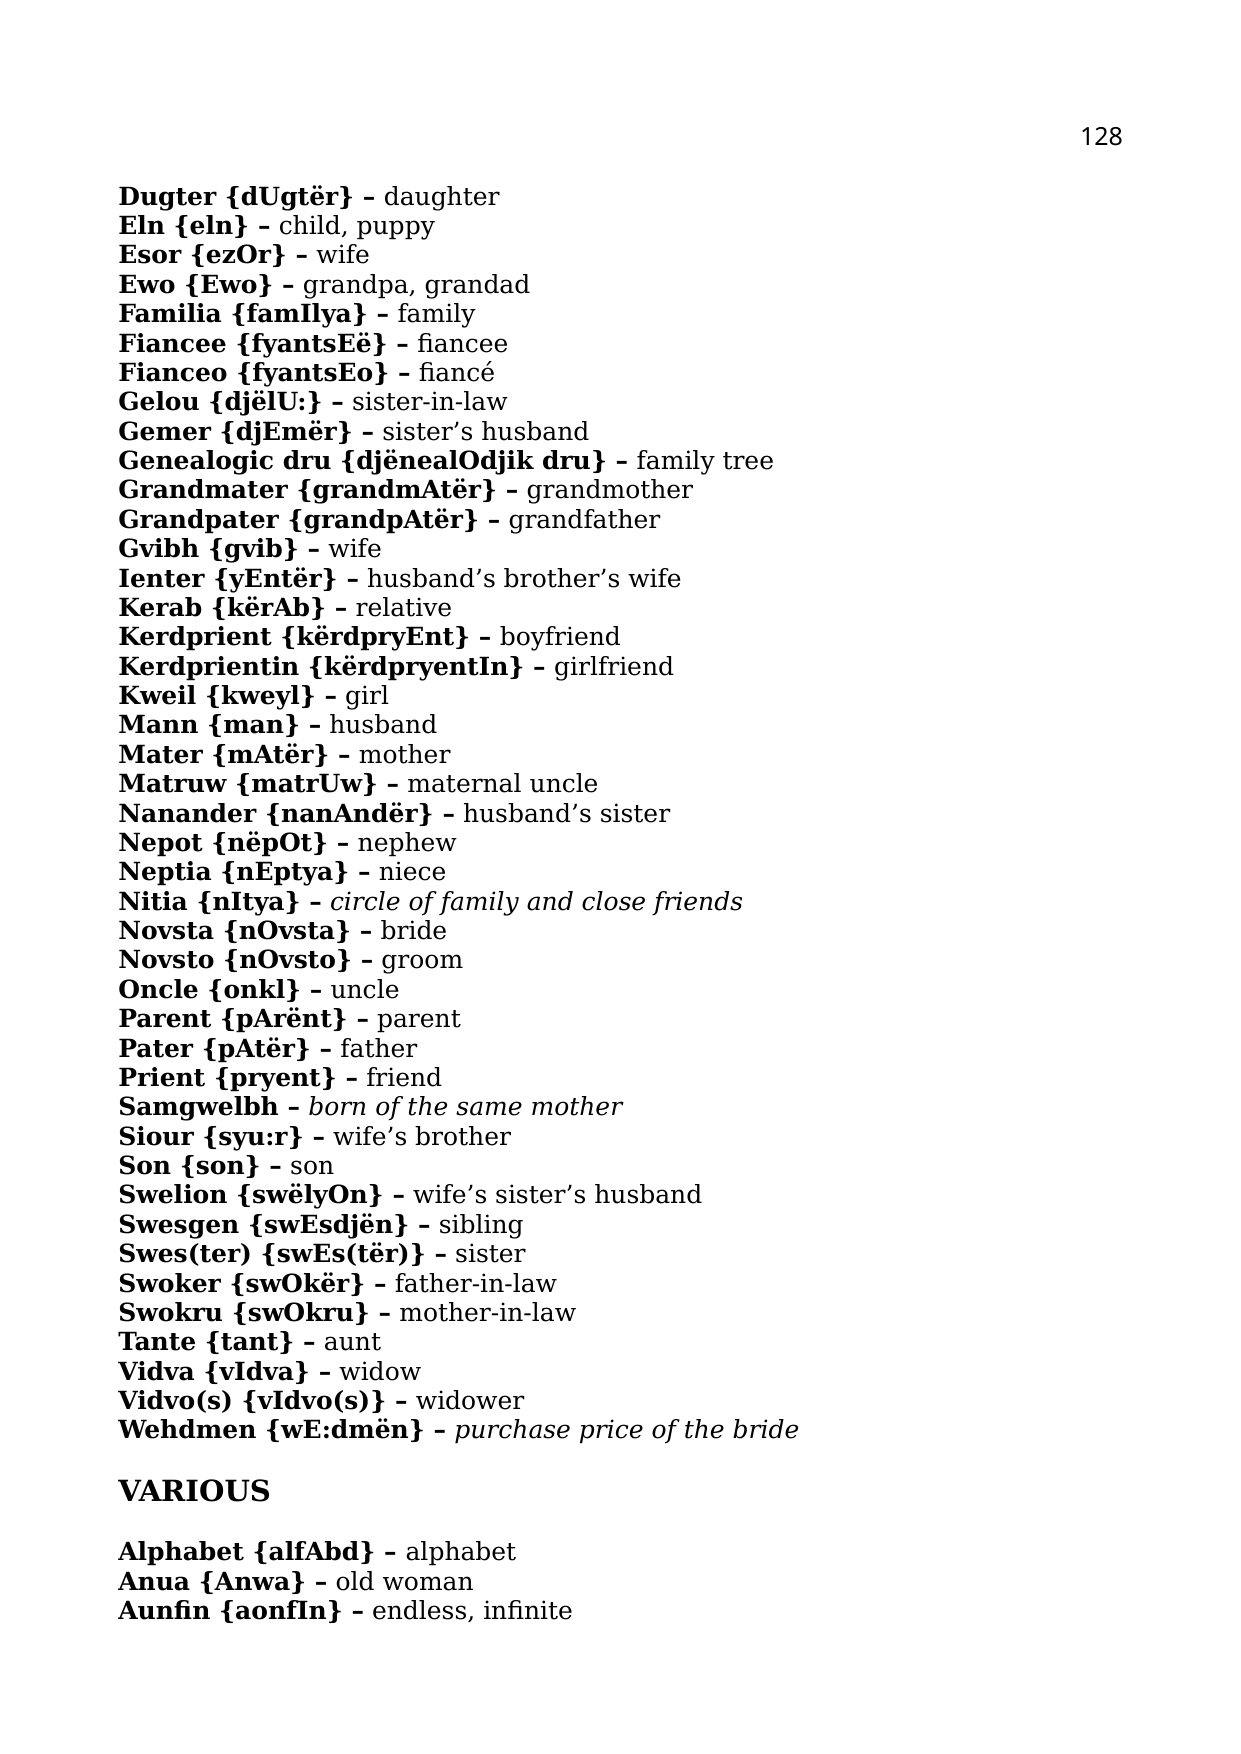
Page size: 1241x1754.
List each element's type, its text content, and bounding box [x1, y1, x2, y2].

text Ewo {Ewo} – grandpa, grandad [118, 270, 1123, 299]
text Swes(ter) {swEs(tër)} – sister [118, 1239, 1123, 1268]
text Son {son} – son [118, 1151, 1123, 1180]
text Tante {tant} – aunt [118, 1327, 1123, 1357]
text Grandpater {grandpAtër} – grandfather [118, 505, 1123, 534]
text Oncle {onkl} – uncle [118, 975, 1123, 1004]
text Genealogic dru {djënealOdjik dru} – family tree [118, 446, 1123, 475]
text Ienter {yEntër} – husband’s brother’s wife [118, 563, 1123, 593]
text Mater {mAtër} – mother [118, 740, 1123, 769]
text Kweil {kweyl} – girl [118, 681, 1123, 710]
text Gemer {djEmër} – sister’s husband [118, 417, 1123, 446]
text Siour {syu:r} – wife’s brother [118, 1122, 1123, 1151]
text Swesgen {swEsdjën} – sibling [118, 1210, 1123, 1239]
text Swoker {swOkër} – father-in-law [118, 1268, 1123, 1298]
text Fianceo {fyantsEo} – fiancé [118, 358, 1123, 387]
text Alphabet {alfAbd} – alphabet [118, 1537, 1123, 1567]
text Gelou {djëlU:} – sister-in-law [118, 387, 1123, 417]
text Pater {pAtër} – father [118, 1033, 1123, 1063]
text Aunfin {aonfIn} – endless, infinite [118, 1596, 1123, 1626]
text Gvibh {gvib} – wife [118, 534, 1123, 563]
text Vidvo(s) {vIdvo(s)} – widower [118, 1386, 1123, 1415]
text Mann {man} – husband [118, 710, 1123, 740]
text Kerdprientin {kërdpryentIn} – girlfriend [118, 652, 1123, 681]
text Parent {pArënt} – parent [118, 1004, 1123, 1033]
text Kerdprient {kërdpryEnt} – boyfriend [118, 622, 1123, 652]
text Matruw {matrUw} – maternal uncle [118, 769, 1123, 798]
text Eln {eln} – child, puppy [118, 211, 1123, 240]
text Vidva {vIdva} – widow [118, 1357, 1123, 1386]
text Swelion {swëlyOn} – wife’s sister’s husband [118, 1180, 1123, 1210]
text Nanander {nanAndër} – husband’s sister [118, 798, 1123, 828]
text Familia {famIlya} – family [118, 299, 1123, 328]
text Neptia {nEptya} – niece [118, 857, 1123, 887]
subtitle VARIOUS [118, 1474, 1123, 1508]
text Kerab {kërAb} – relative [118, 593, 1123, 622]
text Novsto {nOvsto} – groom [118, 945, 1123, 975]
text Wehdmen {wE:dmën} – purchase price of the bride [118, 1415, 1123, 1445]
text Swokru {swOkru} – mother-in-law [118, 1298, 1123, 1327]
text Nepot {nëpOt} – nephew [118, 828, 1123, 857]
text Samgwelbh – born of the same mother [118, 1092, 1123, 1122]
text Anua {Anwa} – old woman [118, 1567, 1123, 1596]
text Prient {pryent} – friend [118, 1063, 1123, 1092]
text Fiancee {fyantsEë} – fiancee [118, 328, 1123, 358]
text Novsta {nOvsta} – bride [118, 916, 1123, 945]
text Esor {ezOr} – wife [118, 240, 1123, 270]
text Grandmater {grandmAtër} – grandmother [118, 475, 1123, 505]
text Dugter {dUgtër} – daughter [118, 182, 1123, 211]
text Nitia {nItya} – circle of family and close friends [118, 887, 1123, 916]
